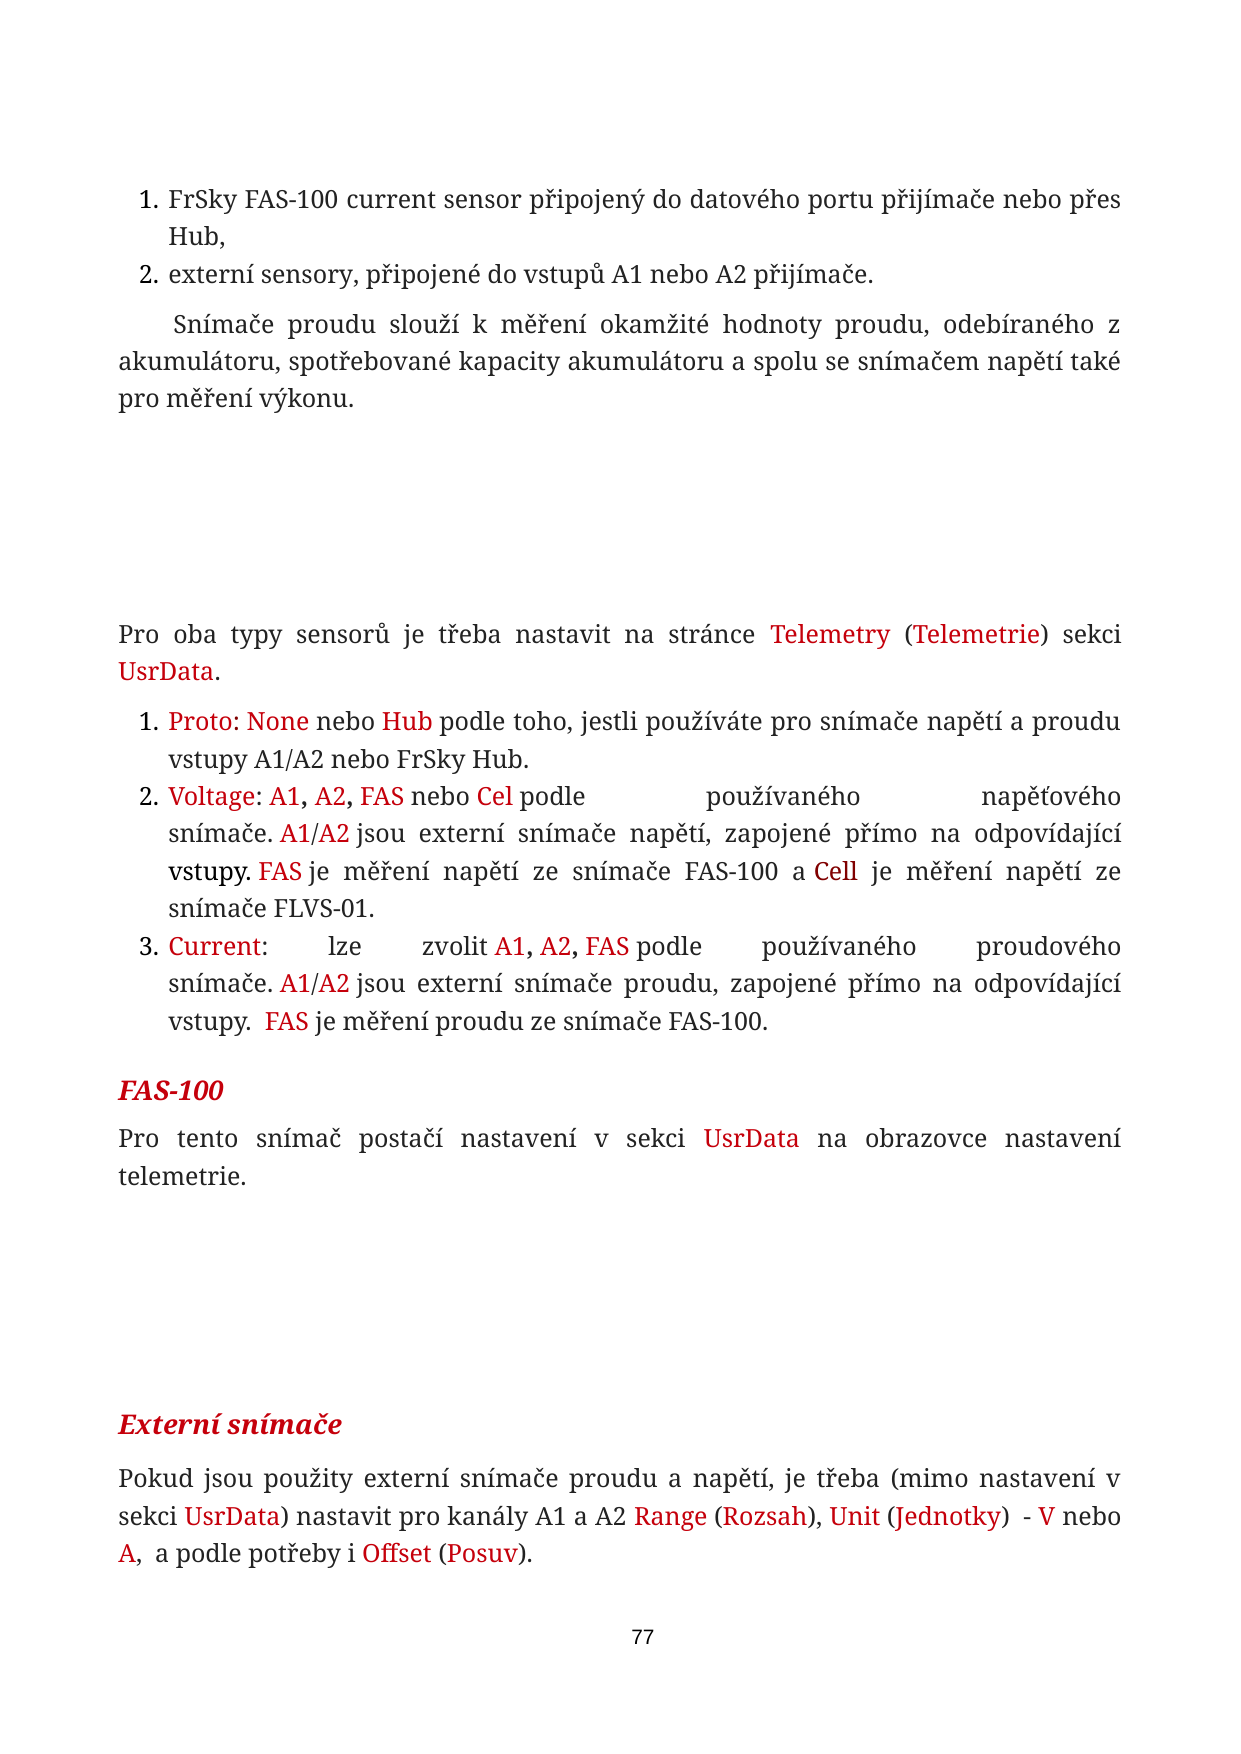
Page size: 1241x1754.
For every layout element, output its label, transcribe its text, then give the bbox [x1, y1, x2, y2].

text Snímače proudu slouží k měření okamžité hodnoty proudu, odebíraného z akumulátoru, spotřebované kapacity akumulátoru a spolu se snímačem napětí také pro měření výkonu. [118, 306, 1122, 415]
subtitle Externí snímače [118, 1406, 1122, 1442]
text Pokud jsou použity externí snímače proudu a napětí, je třeba (mimo nastavení v sekci UsrData) nastavit pro kanály A1 a A2 Range (Rozsah), Unit (Jednotky) - V nebo A, a podle potřeby i Offset (Posuv). [118, 1461, 1122, 1570]
text Pro tento snímač postačí nastavení v sekci UsrData na obrazovce nastavení telemetrie. [118, 1121, 1122, 1193]
subtitle FAS-100 [118, 1072, 1122, 1109]
list Current: lze zvolit A1, A2, FAS podle používaného proudového snímače. A1/A2 jsou externí snímače proudu, zapojené přímo na odpovídající vstupy. FAS je měření proudu ze snímače FAS-100. [139, 928, 1122, 1037]
list Proto: None nebo Hub podle toho, jestli používáte pro snímače napětí a proudu vstupy A1/A2 nebo FrSky Hub. [139, 704, 1122, 775]
list Voltage: A1, A2, FAS nebo Cel podle používaného napěťového snímače. A1/A2 jsou externí snímače napětí, zapojené přímo na odpovídající vstupy. FAS je měření napětí ze snímače FAS-100 a Cell je měření napětí ze snímače FLVS-01. [139, 779, 1122, 925]
list FrSky FAS-100 current sensor připojený do datového portu přijímače nebo přes Hub, [139, 182, 1122, 253]
text Pro oba typy sensorů je třeba nastavit na stránce Telemetry (Telemetrie) sekci UsrData. [118, 617, 1122, 688]
list externí sensory, připojené do vstupů A1 nebo A2 přijímače. [139, 256, 1122, 291]
